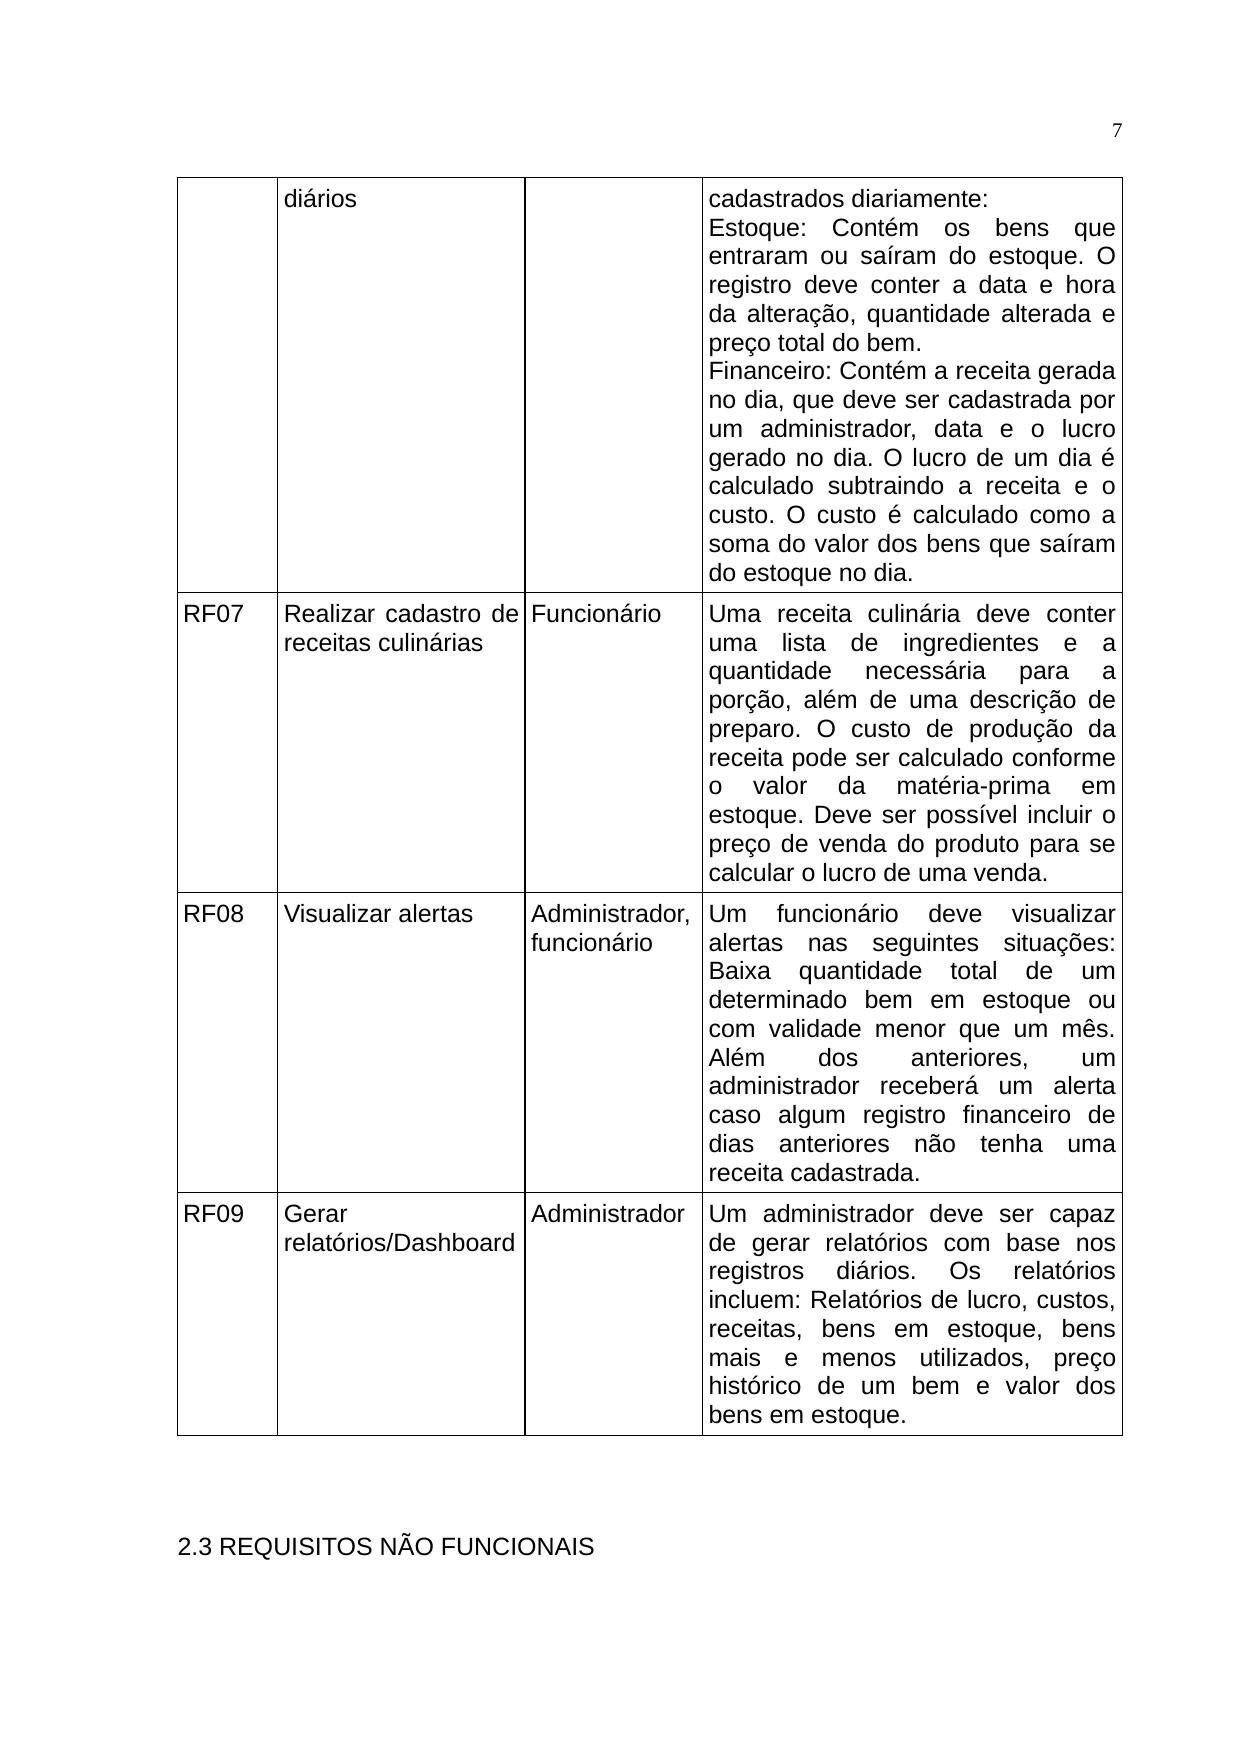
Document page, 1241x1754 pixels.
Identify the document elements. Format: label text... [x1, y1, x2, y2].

table_cell Um administrador deve ser capaz de gerar relatórios com base nos registros diários. Os relatórios incluem: Relatórios de lucro, custos, receitas, bens em estoque, bens mais e menos utilizados, preço histórico de um bem e valor dos bens em estoque. [703, 1193, 1122, 1434]
table_cell Gerar relatórios/Dashboard [278, 1193, 524, 1434]
table_cell Uma receita culinária deve conter uma lista de ingredientes e a quantidade necessária para a porção, além de uma descrição de preparo. O custo de produção da receita pode ser calculado conforme o valor da matéria-prima em estoque. Deve ser possível incluir o preço de venda do produto para se calcular o lucro de uma venda. [703, 593, 1122, 892]
table_cell diários [278, 178, 524, 592]
table_cell Um funcionário deve visualizar alertas nas seguintes situações: Baixa quantidade total de um determinado bem em estoque ou com validade menor que um mês. Além dos anteriores, um administrador receberá um alerta caso algum registro financeiro de dias anteriores não tenha uma receita cadastrada. [703, 893, 1122, 1192]
table_cell Visualizar alertas [278, 893, 524, 1192]
table_cell [178, 178, 277, 592]
table_cell cadastrados diariamente: Estoque: Contém os bens que entraram ou saíram do estoque. O registro deve conter a data e hora da alteração, quantidade alterada e preço total do bem. Financeiro: Contém a receita gerada no dia, que deve ser cadastrada por um administrador, data e o lucro gerado no dia. O lucro de um dia é calculado subtraindo a receita e o custo. O custo é calculado como a soma do valor dos bens que saíram do estoque no dia. [703, 178, 1122, 592]
table_cell Funcionário [526, 593, 702, 892]
table_cell [526, 178, 702, 592]
table_cell RF07 [178, 593, 277, 892]
table_cell Realizar cadastro de receitas culinárias [278, 593, 524, 892]
table_cell Administrador [526, 1193, 702, 1434]
table_cell Administrador, funcionário [526, 893, 702, 1192]
table_cell RF08 [178, 893, 277, 1192]
subtitle REQUISITOS NÃO FUNCIONAIS [177, 1532, 1122, 1561]
table_cell RF09 [178, 1193, 277, 1434]
